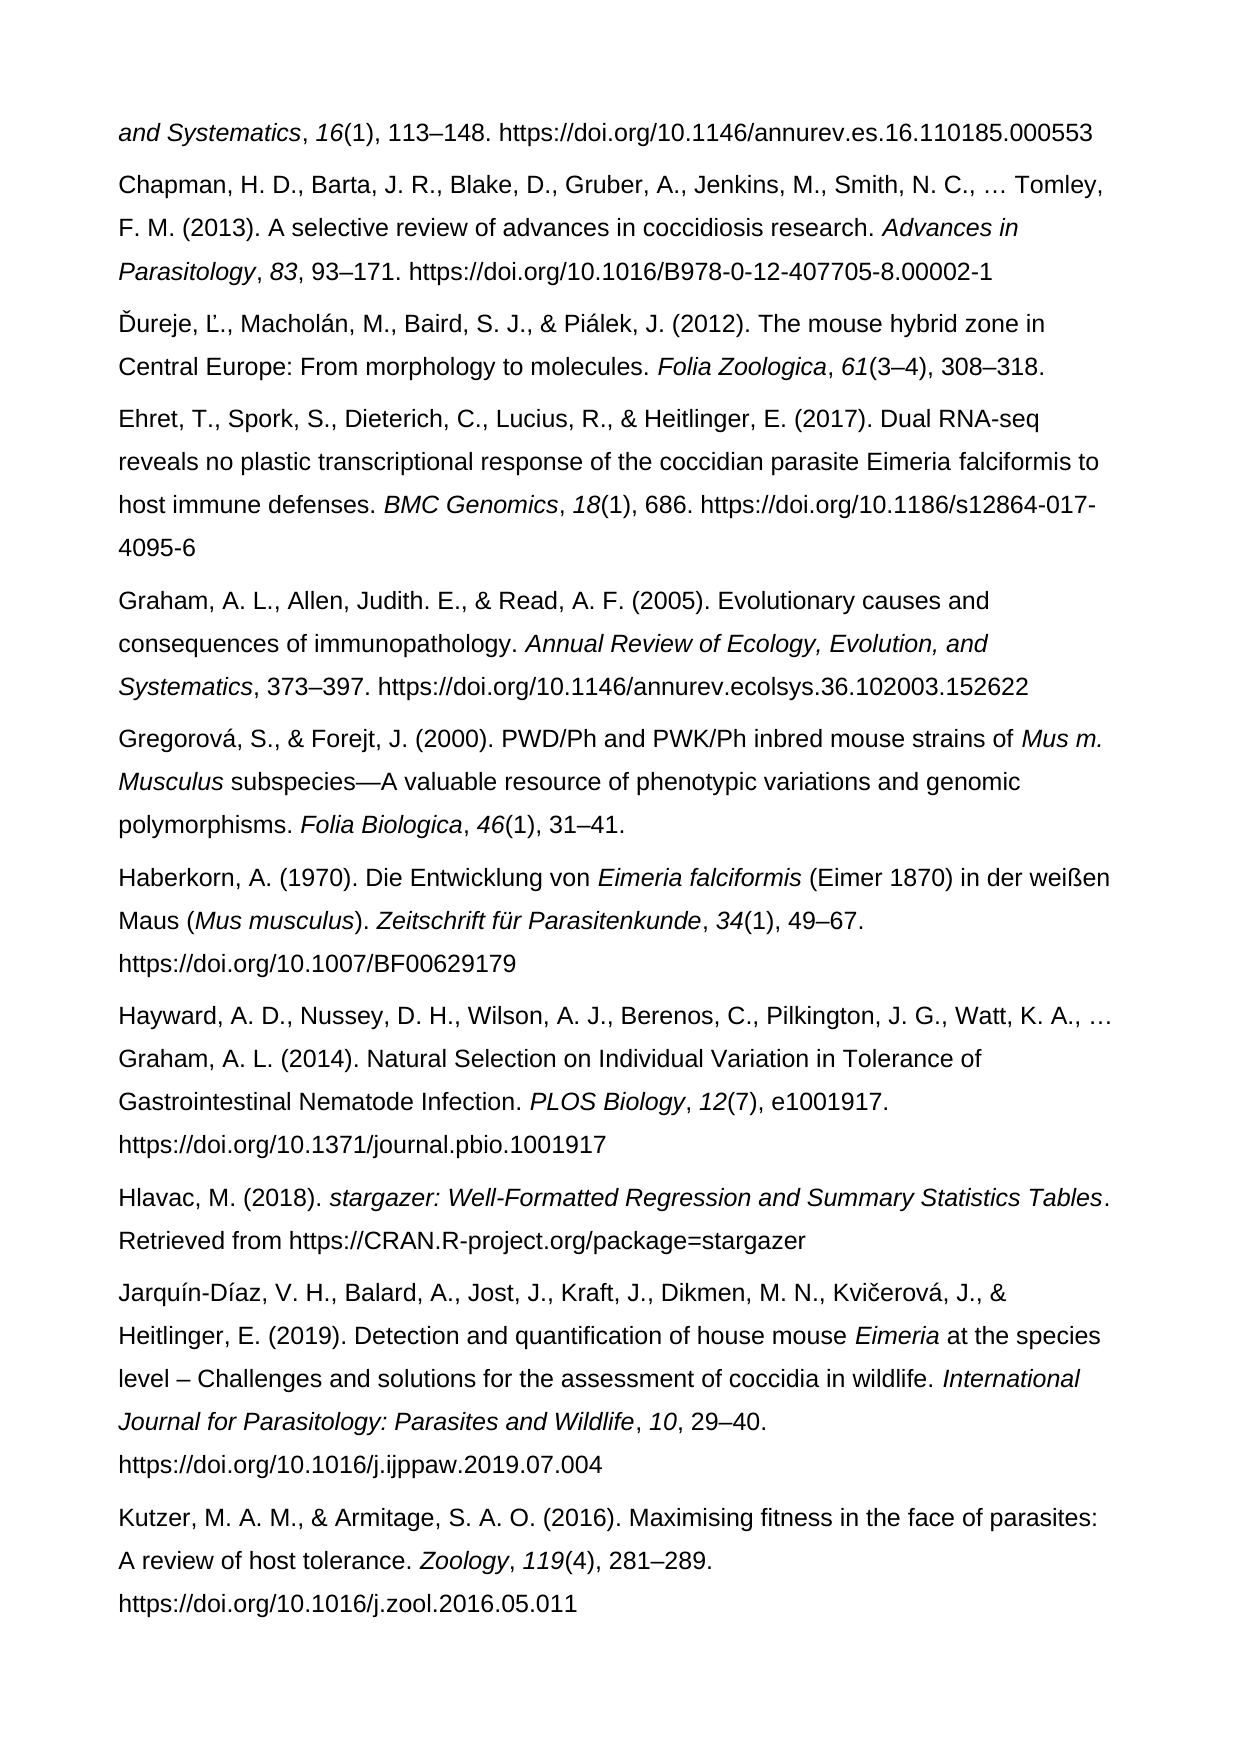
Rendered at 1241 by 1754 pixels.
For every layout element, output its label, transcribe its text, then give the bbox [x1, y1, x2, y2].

text Hlavac, M. (2018). stargazer: Well-Formatted Regression and Summary Statistics Tables. Retrieved from https://CRAN.R-project.org/package=stargazer [118, 1182, 1122, 1254]
text and Systematics, 16(1), 113–148. https://doi.org/10.1146/annurev.es.16.110185.000553 [118, 118, 1122, 147]
text Kutzer, M. A. M., & Armitage, S. A. O. (2016). Maximising fitness in the face of parasites: A review of host tolerance. Zoology, 119(4), 281–289. https://doi.org/10.1016/j.zool.2016.05.011 [118, 1502, 1122, 1617]
text Ďureje, Ľ., Macholán, M., Baird, S. J., & Piálek, J. (2012). The mouse hybrid zone in Central Europe: From morphology to molecules. Folia Zoologica, 61(3–4), 308–318. [118, 309, 1122, 381]
text Hayward, A. D., Nussey, D. H., Wilson, A. J., Berenos, C., Pilkington, J. G., Watt, K. A., … Graham, A. L. (2014). Natural Selection on Individual Variation in Tolerance of Gastrointestinal Nematode Infection. PLOS Biology, 12(7), e1001917. https://doi.org/10.1371/journal.pbio.1001917 [118, 1001, 1122, 1159]
text Jarquín-Díaz, V. H., Balard, A., Jost, J., Kraft, J., Dikmen, M. N., Kvičerová, J., & Heitlinger, E. (2019). Detection and quantification of house mouse Eimeria at the species level – Challenges and solutions for the assessment of coccidia in wildlife. International Journal for Parasitology: Parasites and Wildlife, 10, 29–40. https://doi.org/10.1016/j.ijppaw.2019.07.004 [118, 1278, 1122, 1479]
text Haberkorn, A. (1970). Die Entwicklung von Eimeria falciformis (Eimer 1870) in der weißen Maus (Mus musculus). Zeitschrift für Parasitenkunde, 34(1), 49–67. https://doi.org/10.1007/BF00629179 [118, 862, 1122, 977]
text Chapman, H. D., Barta, J. R., Blake, D., Gruber, A., Jenkins, M., Smith, N. C., … Tomley, F. M. (2013). A selective review of advances in coccidiosis research. Advances in Parasitology, 83, 93–171. https://doi.org/10.1016/B978-0-12-407705-8.00002-1 [118, 170, 1122, 285]
text Graham, A. L., Allen, Judith. E., & Read, A. F. (2005). Evolutionary causes and consequences of immunopathology. Annual Review of Ecology, Evolution, and Systematics, 373–397. https://doi.org/10.1146/annurev.ecolsys.36.102003.152622 [118, 586, 1122, 701]
text Ehret, T., Spork, S., Dieterich, C., Lucius, R., & Heitlinger, E. (2017). Dual RNA-seq reveals no plastic transcriptional response of the coccidian parasite Eimeria falciformis to host immune defenses. BMC Genomics, 18(1), 686. https://doi.org/10.1186/s12864-017-4095-6 [118, 404, 1122, 562]
text Gregorová, S., & Forejt, J. (2000). PWD/Ph and PWK/Ph inbred mouse strains of Mus m. Musculus subspecies—A valuable resource of phenotypic variations and genomic polymorphisms. Folia Biologica, 46(1), 31–41. [118, 724, 1122, 839]
